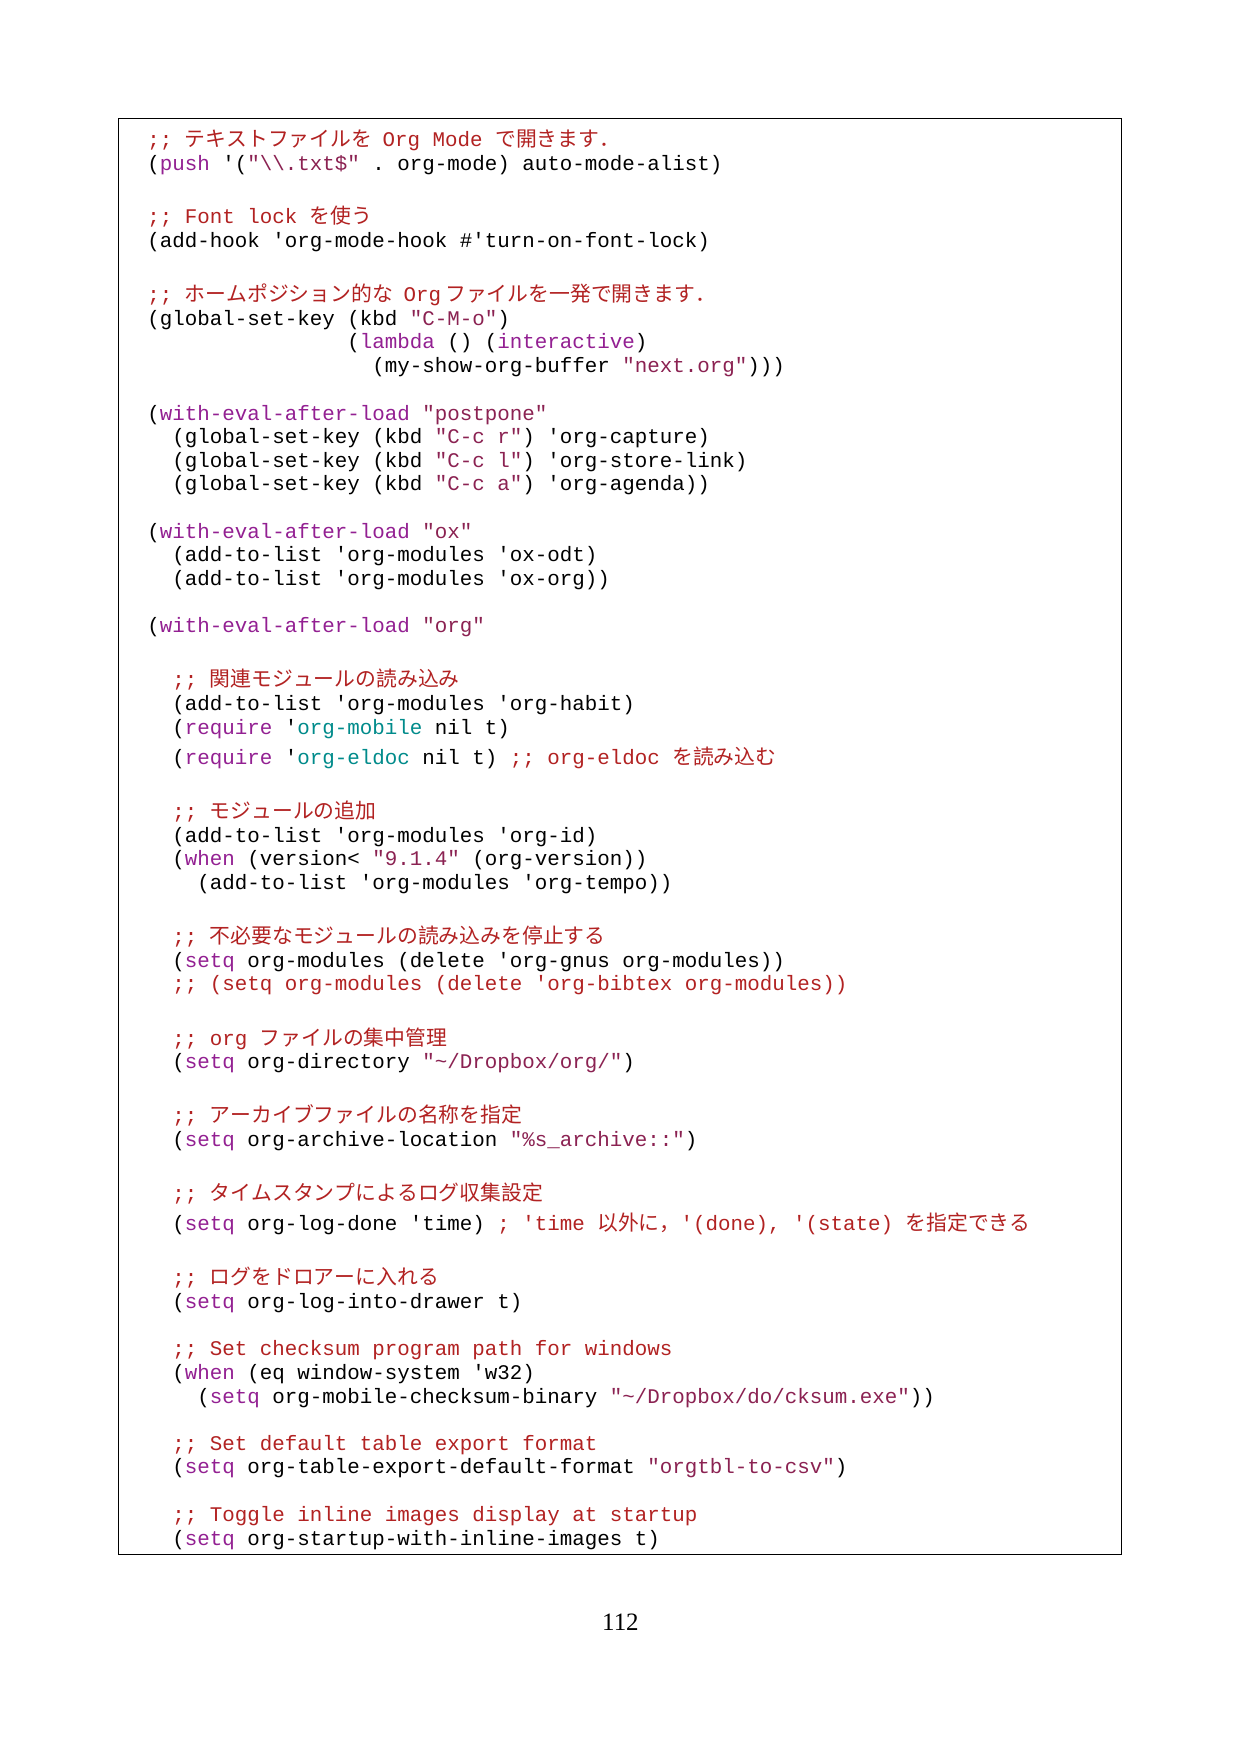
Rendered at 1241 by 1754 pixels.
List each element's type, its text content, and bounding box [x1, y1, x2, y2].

text (setq org-log-done 'time) ; 'time 以外に，'(done), '(state) を指定できる [119, 1203, 1121, 1233]
text ;; 関連モジュールの読み込み [119, 659, 1121, 689]
text ;; Font lock を使う [119, 196, 1121, 226]
text (setq org-startup-with-inline-images t) [119, 1523, 1121, 1554]
text (when (eq window-system 'w32) [119, 1358, 1121, 1382]
text (add-hook 'org-mode-hook #'turn-on-font-lock) [119, 226, 1121, 250]
text (my-show-org-buffer "next.org"))) [119, 351, 1121, 375]
text ;; Set default table export format [119, 1429, 1121, 1453]
text (setq org-archive-location "%s_archive::") [119, 1125, 1121, 1148]
text (setq org-table-export-default-format "orgtbl-to-csv") [119, 1453, 1121, 1476]
text (with-eval-after-load "org" [119, 611, 1121, 635]
text (add-to-list 'org-modules 'org-habit) [119, 689, 1121, 713]
text (require 'org-mobile nil t) [119, 713, 1121, 736]
text ;; Set checksum program path for windows [119, 1334, 1121, 1358]
text (lambda () (interactive) [119, 328, 1121, 351]
text (global-set-key (kbd "C-c l") 'org-store-link) [119, 446, 1121, 469]
text ;; ホームポジション的な Orgファイルを一発で開きます． [119, 273, 1121, 304]
text ;; (setq org-modules (delete 'org-bibtex org-modules)) [119, 969, 1121, 993]
text (add-to-list 'org-modules 'org-id) [119, 821, 1121, 844]
text (add-to-list 'org-modules 'ox-org)) [119, 564, 1121, 588]
text (global-set-key (kbd "C-c r") 'org-capture) [119, 422, 1121, 446]
text (when (version< "9.1.4" (org-version)) [119, 844, 1121, 868]
text ;; タイムスタンプによるログ収集設定 [119, 1172, 1121, 1203]
text (setq org-mobile-checksum-binary "~/Dropbox/do/cksum.exe")) [119, 1382, 1121, 1405]
text ;; 不必要なモジュールの読み込みを停止する [119, 915, 1121, 946]
text (add-to-list 'org-modules 'org-tempo)) [119, 868, 1121, 892]
text (push '("\\.txt$" . org-mode) auto-mode-alist) [119, 148, 1121, 172]
text ;; ログをドロアーに入れる [119, 1257, 1121, 1287]
text (add-to-list 'org-modules 'ox-odt) [119, 540, 1121, 564]
text (setq org-modules (delete 'org-gnus org-modules)) [119, 946, 1121, 969]
text ;; アーカイブファイルの名称を指定 [119, 1094, 1121, 1125]
text ;; モジュールの追加 [119, 790, 1121, 821]
text ;; org ファイルの集中管理 [119, 1017, 1121, 1047]
text (global-set-key (kbd "C-c a") 'org-agenda)) [119, 469, 1121, 493]
text (with-eval-after-load "ox" [119, 517, 1121, 540]
text ;; テキストファイルを Org Mode で開きます． [119, 119, 1121, 148]
text (setq org-directory "~/Dropbox/org/") [119, 1047, 1121, 1071]
text ;; Toggle inline images display at startup [119, 1500, 1121, 1523]
text (with-eval-after-load "postpone" [119, 398, 1121, 422]
text (require 'org-eldoc nil t) ;; org-eldoc を読み込む [119, 736, 1121, 767]
text (global-set-key (kbd "C-M-o") [119, 304, 1121, 328]
text (setq org-log-into-drawer t) [119, 1287, 1121, 1311]
